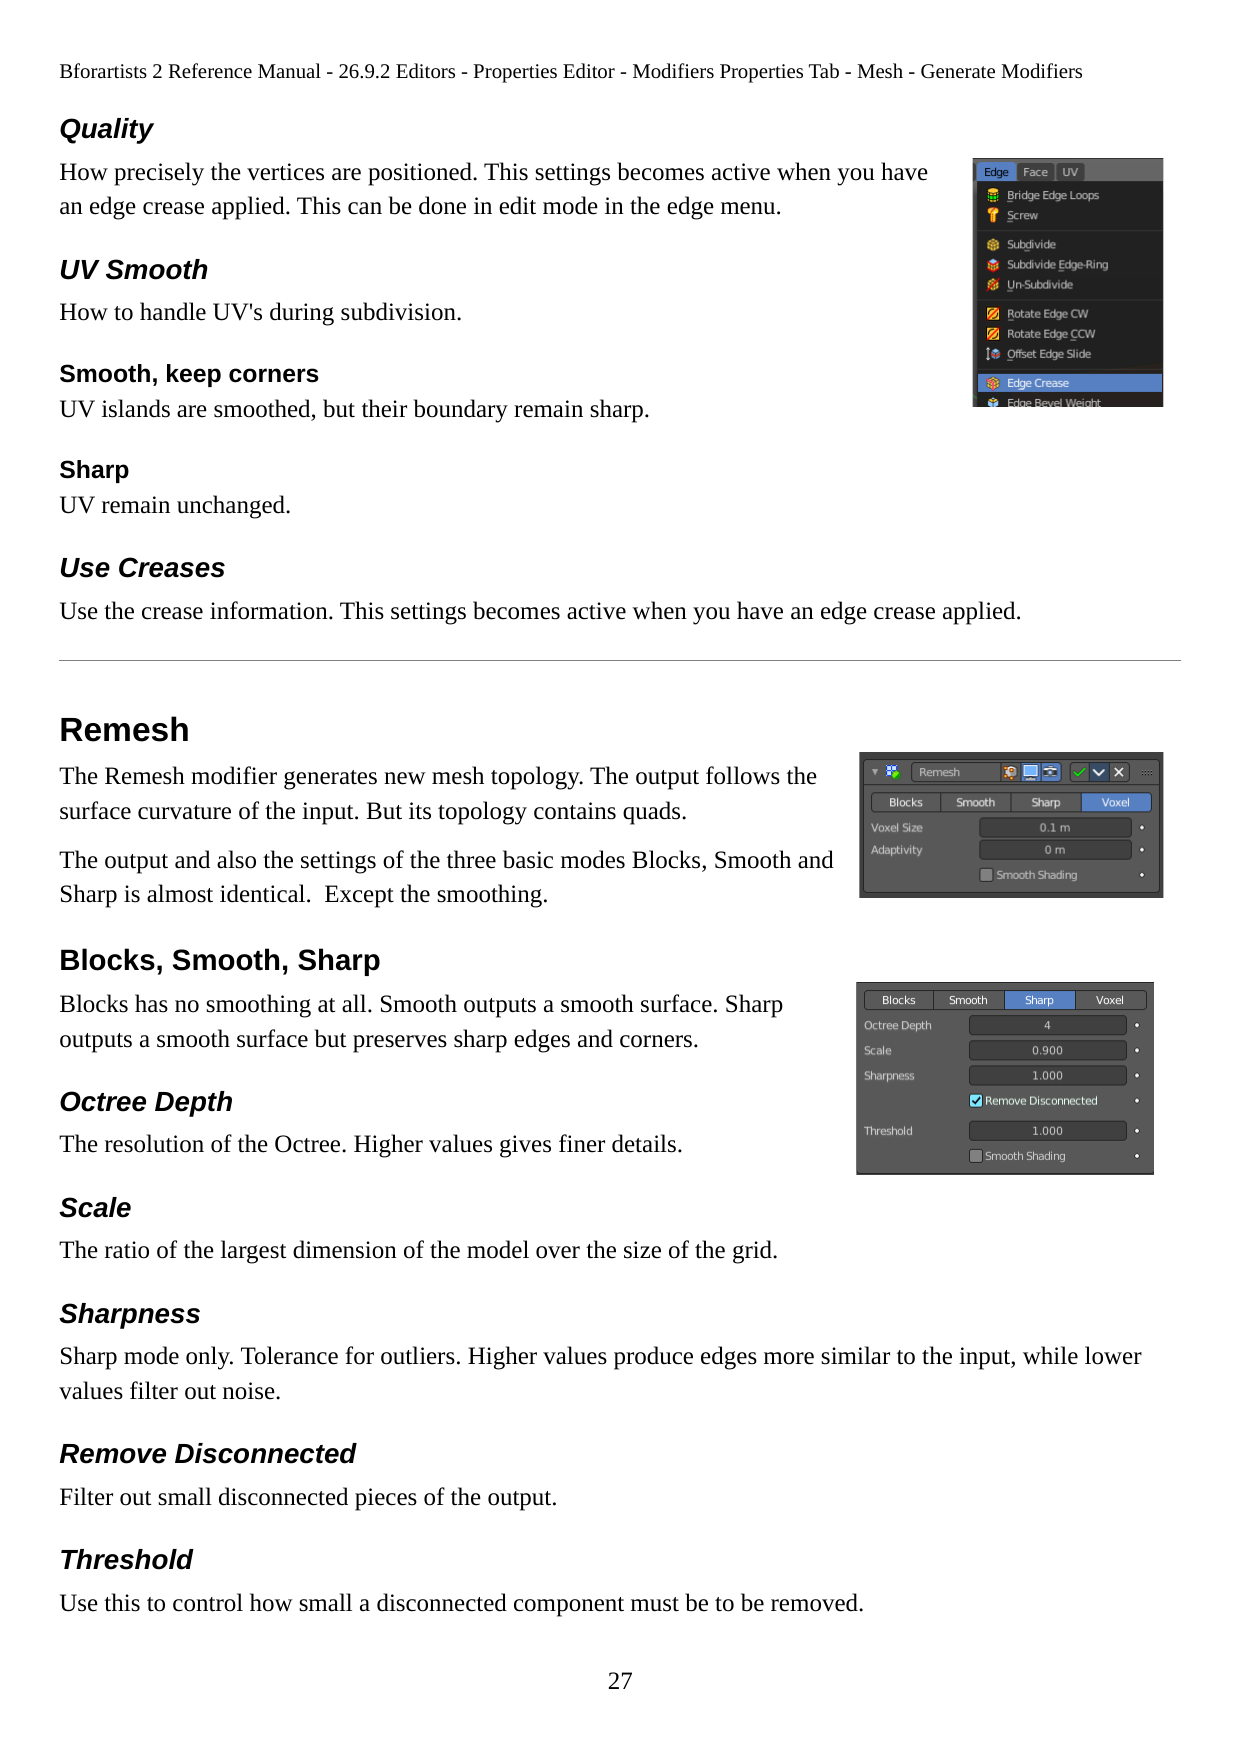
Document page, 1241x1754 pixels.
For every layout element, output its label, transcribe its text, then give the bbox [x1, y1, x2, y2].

text Sharp mode only. Tolerance for outliers. Higher values produce edges more similar to the input, while lower values filter out noise. [59, 1341, 1181, 1405]
subtitle Threshold [59, 1543, 1181, 1575]
text The output and also the settings of the three basic modes Blocks, Smooth and Sharp is almost identical. Except the smoothing. [59, 845, 1181, 908]
subtitle Use Creases [59, 552, 1181, 583]
subtitle [1164, 253, 1181, 285]
text Blocks has no smoothing at all. Smooth outputs a smooth surface. Sharp outputs a smooth surface but preserves sharp edges and corners. [59, 989, 856, 1052]
subtitle Blocks, Smooth, Sharp [59, 943, 1181, 977]
text Use the crease information. This settings becomes active when you have an edge crease applied. [59, 596, 1181, 625]
text The Remesh modifier generates new mesh topology. The output follows the surface curvature of the input. But its topology contains quads. [59, 761, 859, 824]
subtitle Quality [59, 113, 1181, 144]
subtitle [1164, 359, 1181, 387]
picture [859, 752, 1164, 898]
subtitle Sharpness [59, 1297, 1181, 1329]
subtitle Scale [59, 1191, 1181, 1223]
subtitle Remove Disconnected [59, 1437, 1181, 1469]
text Use this to control how small a disconnected component must be to be removed. [59, 1588, 1181, 1617]
picture [972, 158, 1164, 407]
subtitle Sharp [59, 455, 1181, 484]
text Filter out small disconnected pieces of the output. [59, 1482, 1181, 1511]
text The ratio of the largest dimension of the model over the size of the grid. [59, 1236, 1181, 1264]
subtitle Remesh [59, 710, 1181, 749]
subtitle UV Smooth [59, 253, 972, 285]
text UV remain unchanged. [59, 490, 1181, 519]
picture [856, 982, 1154, 1175]
text UV islands are smoothed, but their boundary remain sharp. [59, 394, 1181, 422]
subtitle Octree Depth [59, 1085, 856, 1117]
text How to handle UV's during subdivision. [59, 297, 972, 326]
subtitle Smooth, keep corners [59, 359, 972, 387]
text The resolution of the Octree. Higher values gives finer details. [59, 1129, 856, 1158]
text How precisely the vertices are positioned. This settings becomes active when you have an edge crease applied. This can be done in edit mode in the edge menu. [59, 157, 1181, 220]
subtitle [1154, 1085, 1181, 1117]
